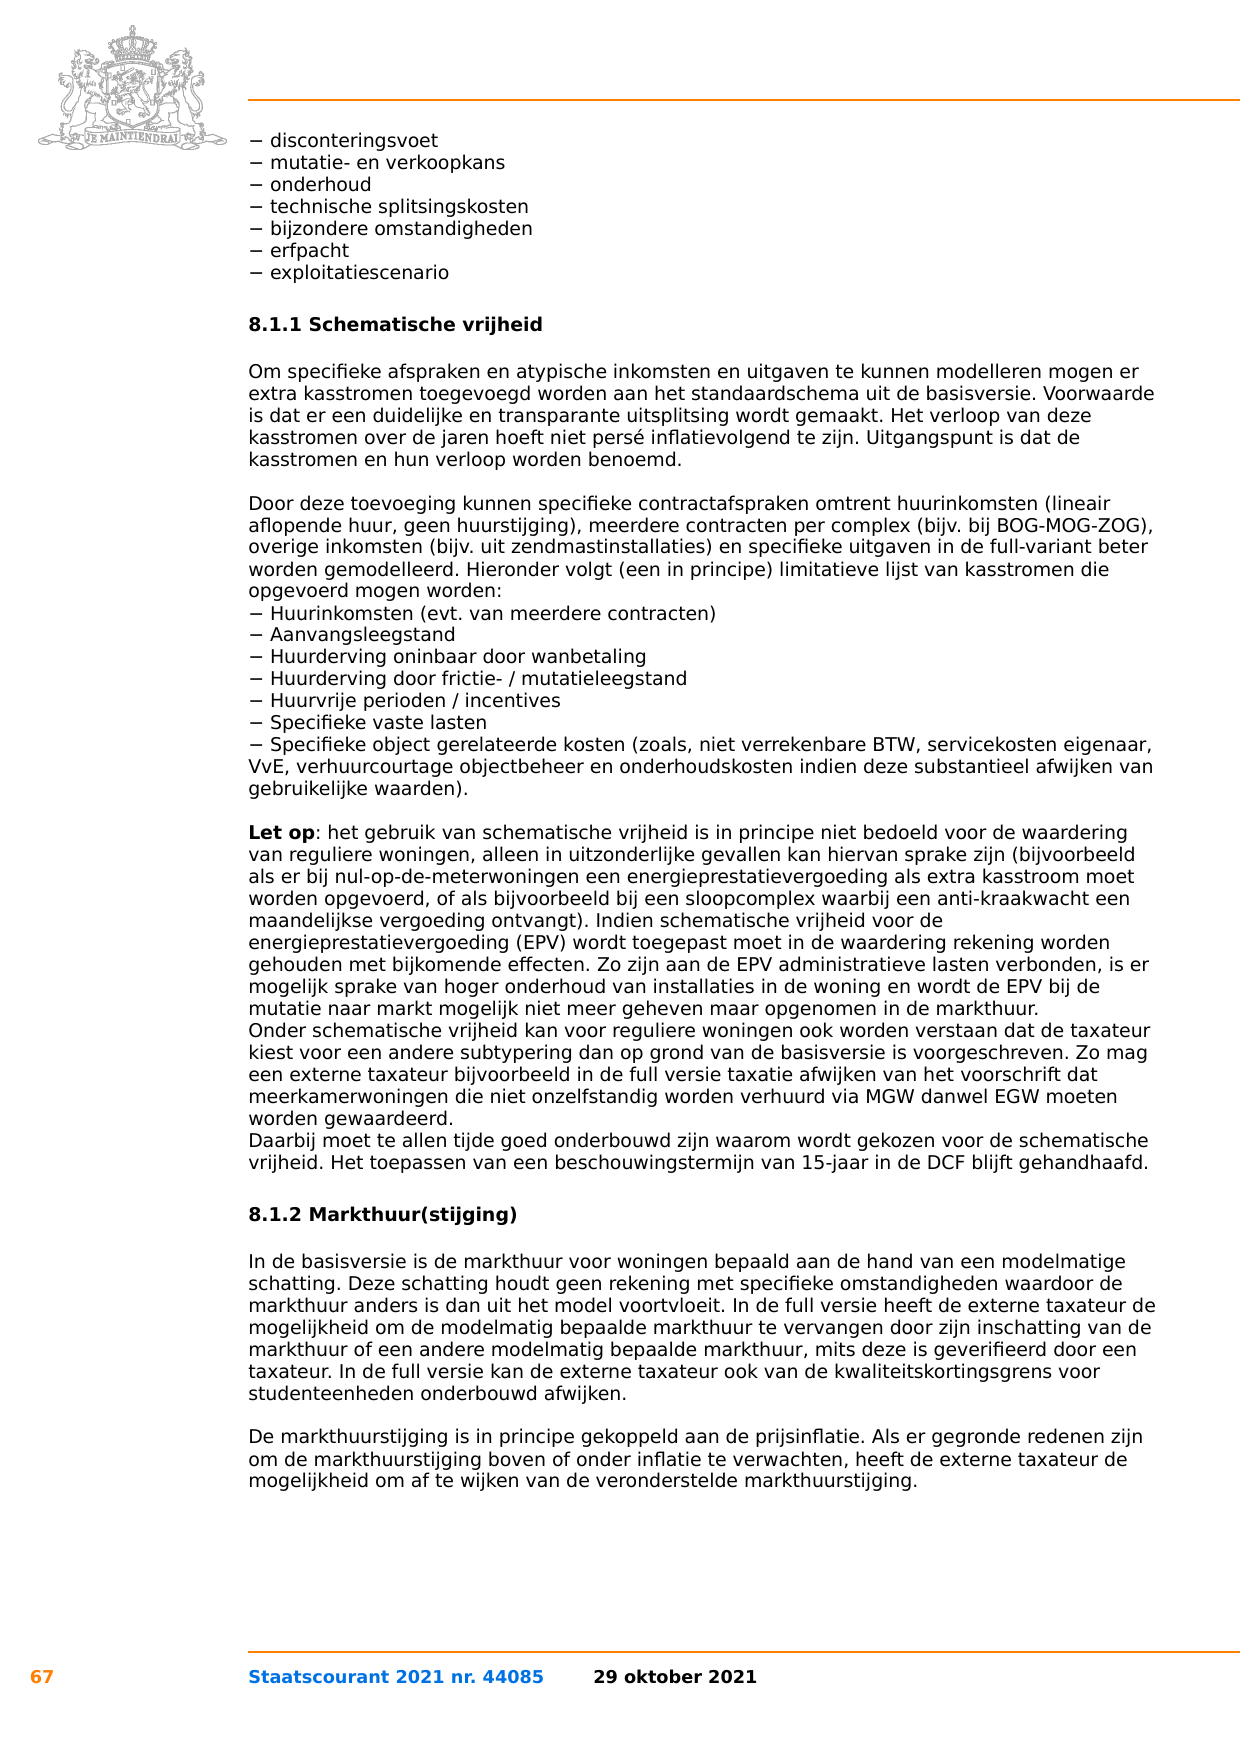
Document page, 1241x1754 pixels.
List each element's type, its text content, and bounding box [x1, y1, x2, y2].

text − exploitatiescenario [248, 262, 1163, 284]
picture [38, 25, 227, 150]
subtitle 8.1.1 Schematische vrijheid [248, 314, 1163, 336]
text − bijzondere omstandigheden [248, 218, 1163, 240]
text − Specifieke object gerelateerde kosten (zoals, niet verrekenbare BTW, servicekosten eigenaar, VvE, verhuurcourtage objectbeheer en onderhoudskosten indien deze substantieel afwijken van gebruikelijke waarden). [248, 734, 1163, 800]
text − Huurderving oninbaar door wanbetaling [248, 646, 1163, 668]
text − Specifieke vaste lasten [248, 712, 1163, 734]
text − technische splitsingskosten [248, 196, 1163, 218]
text − Aanvangsleegstand [248, 624, 1163, 646]
text Om specifieke afspraken en atypische inkomsten en uitgaven te kunnen modelleren mogen er extra kasstromen toegevoegd worden aan het standaardschema uit de basisversie. Voorwaarde is dat er een duidelijke en transparante uitsplitsing wordt gemaakt. Het verloop van deze kasstromen over de jaren hoeft niet persé inflatievolgend te zijn. Uitgangspunt is dat de kasstromen en hun verloop worden benoemd. [248, 361, 1163, 471]
text Let op: het gebruik van schematische vrijheid is in principe niet bedoeld voor de waardering van reguliere woningen, alleen in uitzonderlijke gevallen kan hiervan sprake zijn (bijvoorbeeld als er bij nul-op-de-meterwoningen een energieprestatievergoeding als extra kasstroom moet worden opgevoerd, of als bijvoorbeeld bij een sloopcomplex waarbij een anti-kraakwacht een maandelijkse vergoeding ontvangt). Indien schematische vrijheid voor de energieprestatievergoeding (EPV) wordt toegepast moet in de waardering rekening worden gehouden met bijkomende effecten. Zo zijn aan de EPV administratieve lasten verbonden, is er mogelijk sprake van hoger onderhoud van installaties in de woning en wordt de EPV bij de mutatie naar markt mogelijk niet meer geheven maar opgenomen in de markthuur. [248, 822, 1163, 1020]
text In de basisversie is de markthuur voor woningen bepaald aan de hand van een modelmatige schatting. Deze schatting houdt geen rekening met specifieke omstandigheden waardoor de markthuur anders is dan uit het model voortvloeit. In de full versie heeft de externe taxateur de mogelijkheid om de modelmatig bepaalde markthuur te vervangen door zijn inschatting van de markthuur of een andere modelmatig bepaalde markthuur, mits deze is geverifieerd door een taxateur. In de full versie kan de externe taxateur ook van de kwaliteitskortingsgrens voor studenteenheden onderbouwd afwijken. [248, 1251, 1163, 1404]
text − Huurderving door frictie- / mutatieleegstand [248, 668, 1163, 690]
text − erfpacht [248, 240, 1163, 262]
text − onderhoud [248, 174, 1163, 196]
text Onder schematische vrijheid kan voor reguliere woningen ook worden verstaan dat de taxateur kiest voor een andere subtypering dan op grond van de basisversie is voorgeschreven. Zo mag een externe taxateur bijvoorbeeld in de full versie taxatie afwijken van het voorschrift dat meerkamerwoningen die niet onzelfstandig worden verhuurd via MGW danwel EGW moeten worden gewaardeerd. [248, 1020, 1163, 1130]
text Door deze toevoeging kunnen specifieke contractafspraken omtrent huurinkomsten (lineair aflopende huur, geen huurstijging), meerdere contracten per complex (bijv. bij BOG-MOG-ZOG), overige inkomsten (bijv. uit zendmastinstallaties) en specifieke uitgaven in de full-variant beter worden gemodelleerd. Hieronder volgt (een in principe) limitatieve lijst van kasstromen die opgevoerd mogen worden: [248, 492, 1163, 602]
text − disconteringsvoet [248, 130, 1163, 152]
text De markthuurstijging is in principe gekoppeld aan de prijsinflatie. Als er gegronde redenen zijn om de markthuurstijging boven of onder inflatie te verwachten, heeft de externe taxateur de mogelijkheid om af te wijken van de veronderstelde markthuurstijging. [248, 1426, 1163, 1492]
text − Huurvrije perioden / incentives [248, 690, 1163, 712]
text − Huurinkomsten (evt. van meerdere contracten) [248, 602, 1163, 624]
text − mutatie- en verkoopkans [248, 152, 1163, 174]
text Daarbij moet te allen tijde goed onderbouwd zijn waarom wordt gekozen voor de schematische vrijheid. Het toepassen van een beschouwingstermijn van 15-jaar in de DCF blijft gehandhaafd. [248, 1130, 1163, 1174]
subtitle 8.1.2 Markthuur(stijging) [248, 1204, 1163, 1226]
